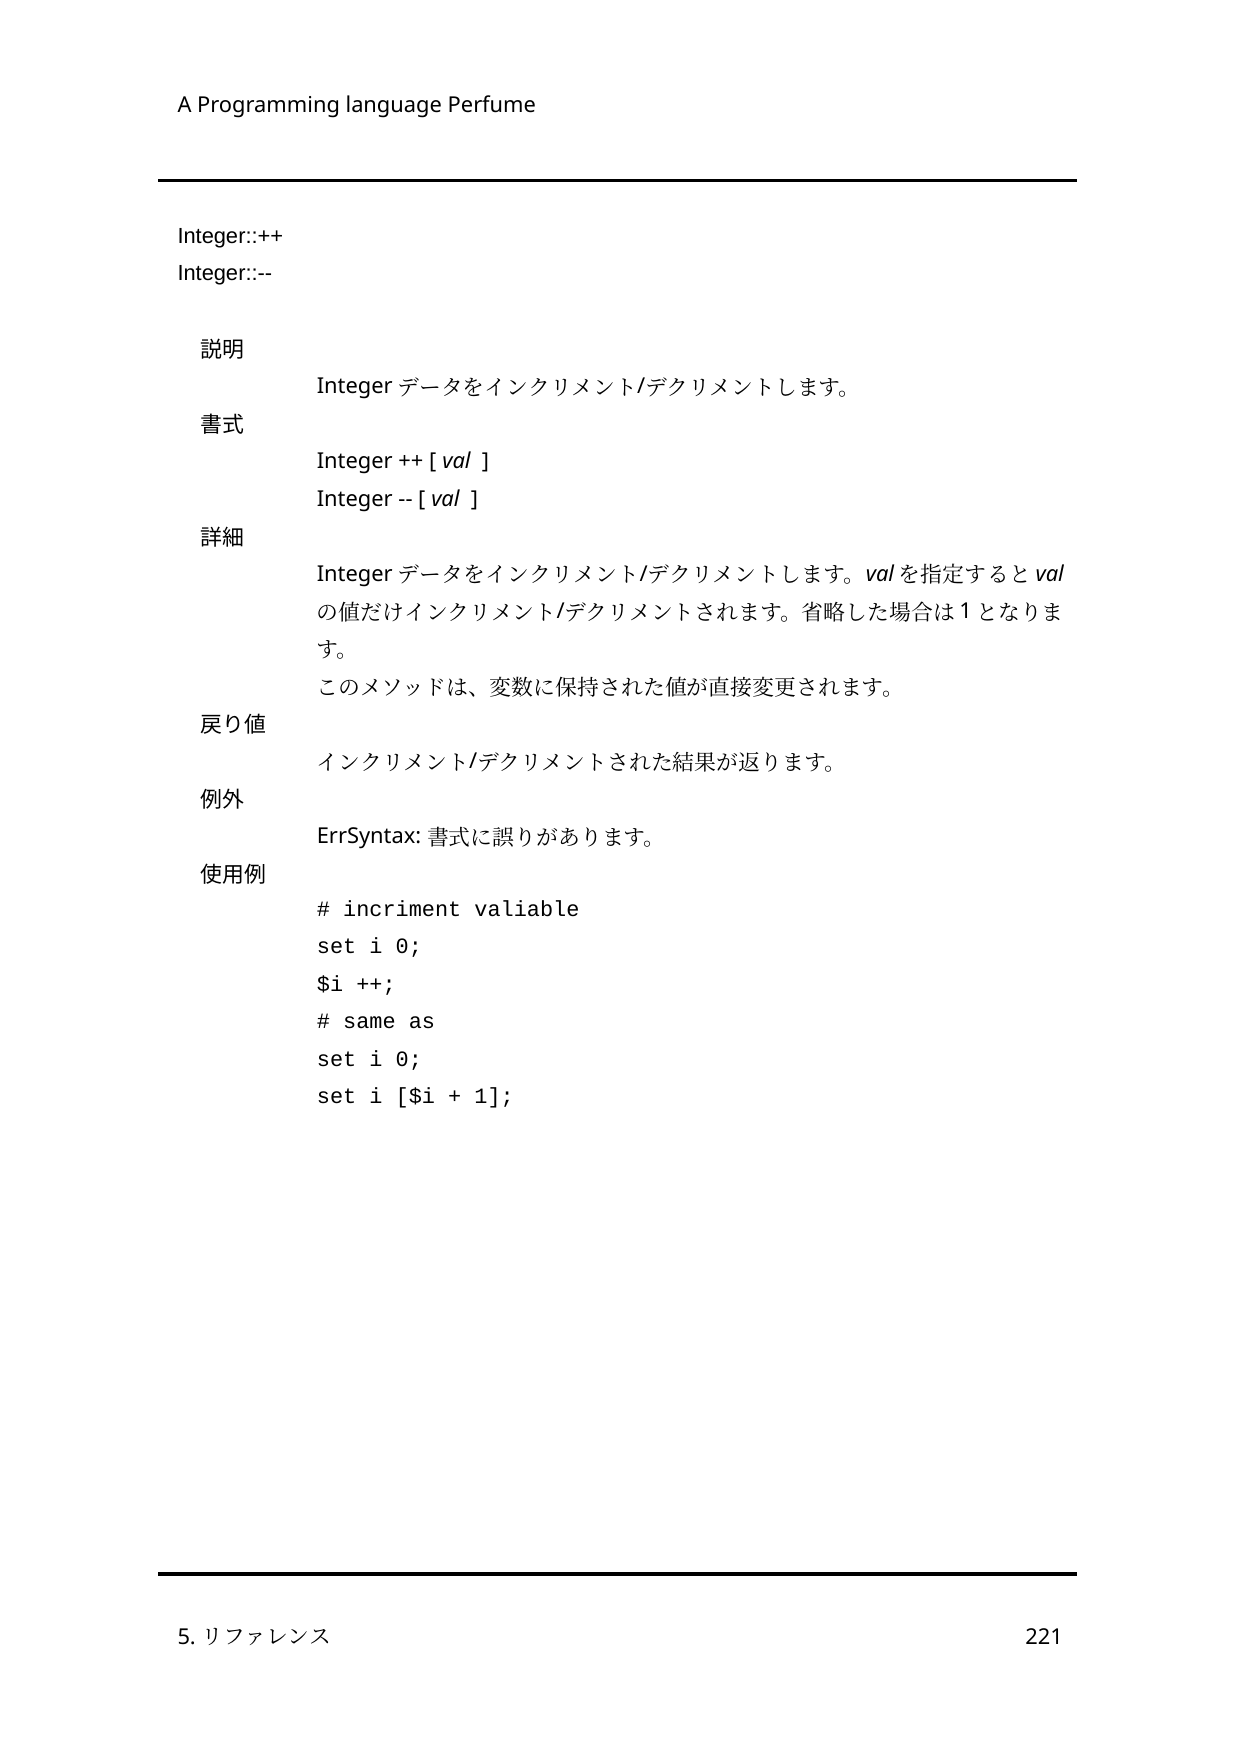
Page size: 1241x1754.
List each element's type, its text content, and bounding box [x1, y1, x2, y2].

table_cell ErrSyntax: 書式に誤りがあります。 [317, 779, 1063, 854]
table_header 説明 [200, 329, 317, 404]
table_cell 戻り値 [200, 704, 317, 779]
subtitle Integer::++ [177, 217, 1063, 254]
table_cell # incriment valiable set i 0; $i ++; # same as set i 0; set i [$i + 1]; [317, 854, 1063, 1117]
table_cell Integerデータをインクリメント/デクリメントします。valを指定するとvalの値だけインクリメント/デクリメントされます。省略した場合は1となります。 このメソッドは、変数に保持された値が直接変更されます。 [317, 517, 1063, 704]
table_cell 書式 [200, 404, 317, 517]
table_cell 使用例 [200, 854, 317, 1117]
subtitle Integer::-- [177, 254, 1063, 292]
table_cell 詳細 [200, 517, 317, 704]
table_header Integerデータをインクリメント/デクリメントします。 [317, 329, 1063, 404]
table_cell 例外 [200, 779, 317, 854]
table_cell インクリメント/デクリメントされた結果が返ります。 [317, 704, 1063, 779]
table_cell Integer ++ [ val ] Integer -- [ val ] [317, 404, 1063, 517]
